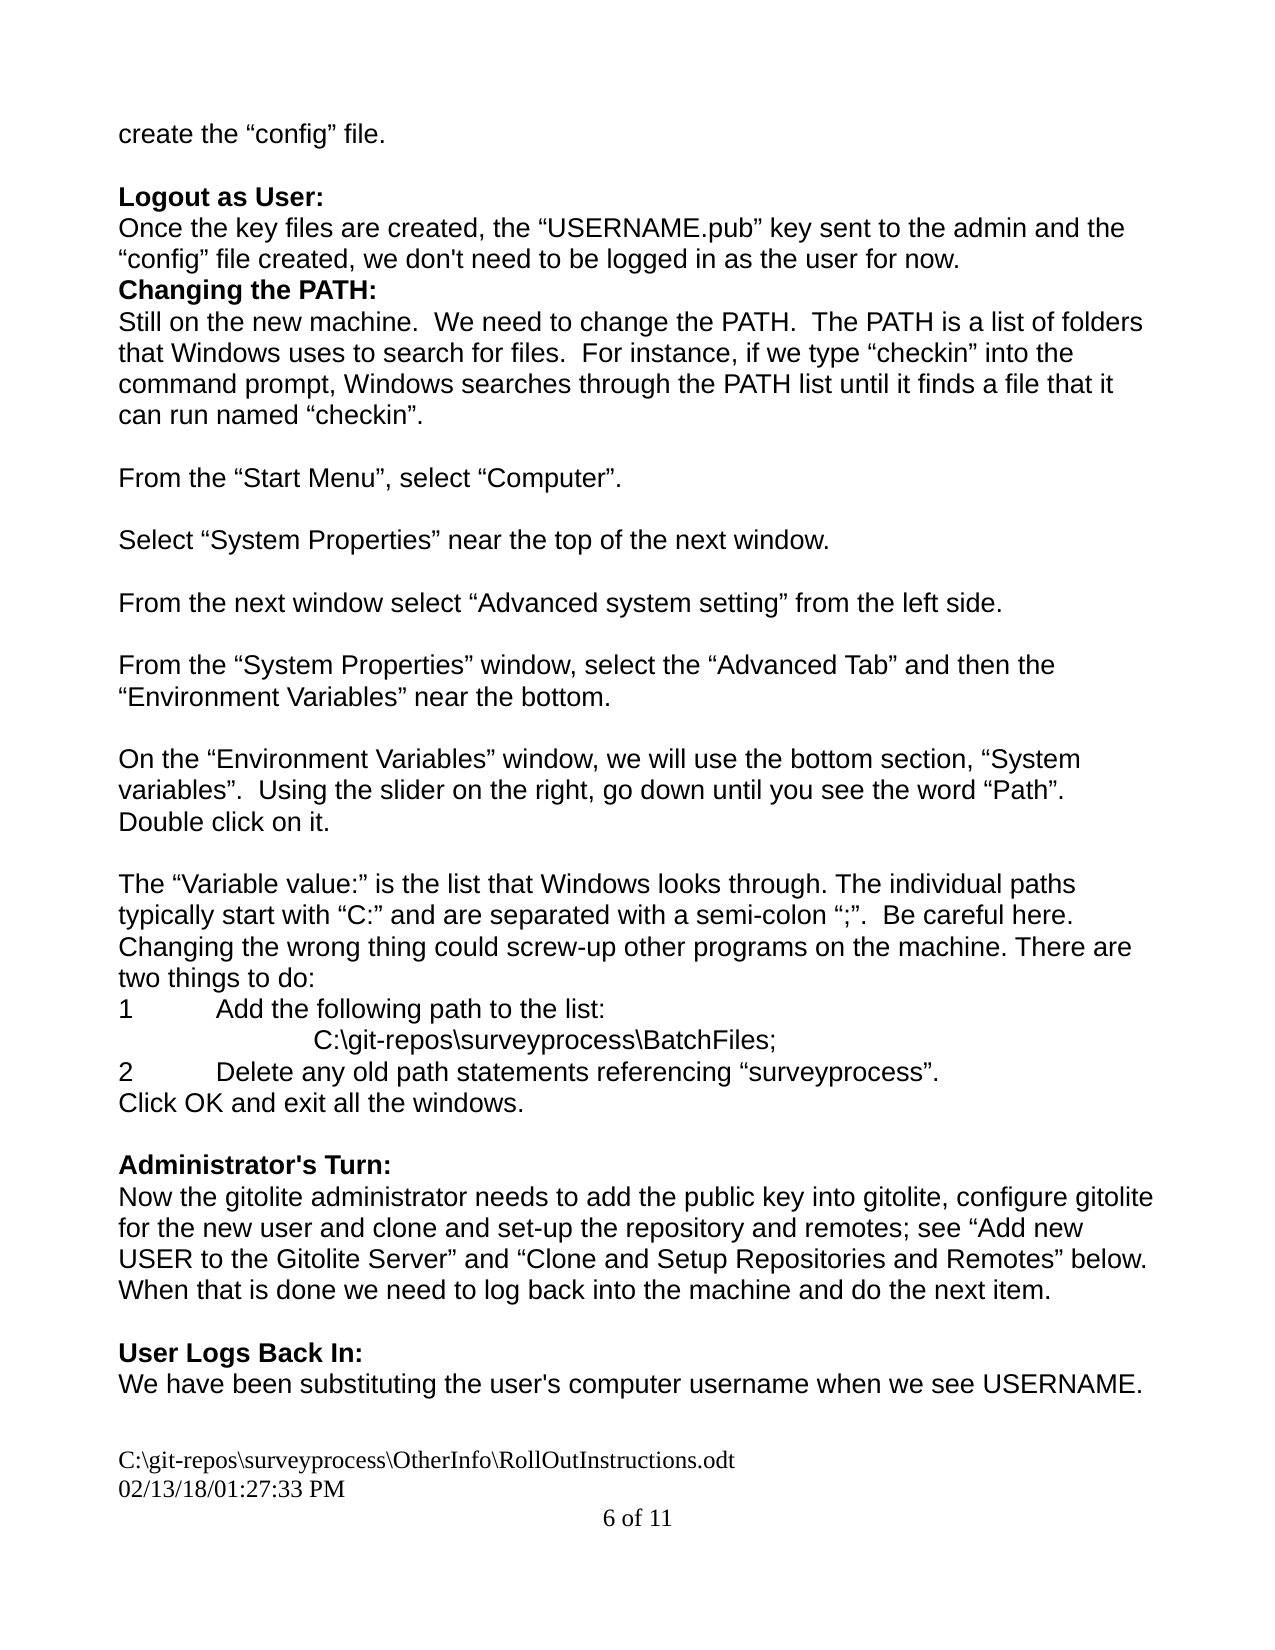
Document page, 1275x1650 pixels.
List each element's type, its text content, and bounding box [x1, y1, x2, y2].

text The “Variable value:” is the list that Windows looks through. The individual paths typically start with “C:” and are separated with a semi-colon “;”. Be careful here. Changing the wrong thing could screw-up other programs on the machine. There are two things to do: [118, 868, 1157, 993]
text User Logs Back In: [118, 1337, 1157, 1368]
text 1 Add the following path to the list: [118, 993, 1157, 1024]
text From the next window select “Advanced system setting” from the left side. [118, 587, 1157, 618]
text Logout as User: [118, 181, 1157, 212]
text Changing the PATH: [118, 274, 1157, 306]
text C:\git-repos\surveyprocess\BatchFiles; [118, 1024, 1157, 1056]
text 2 Delete any old path statements referencing “surveyprocess”. [118, 1056, 1157, 1087]
text From the “Start Menu”, select “Computer”. [118, 462, 1157, 493]
text Now the gitolite administrator needs to add the public key into gitolite, configure gitolite for the new user and clone and set-up the repository and remotes; see “Add new USER to the Gitolite Server” and “Clone and Setup Repositories and Remotes” below. When that is done we need to log back into the machine and do the next item. [118, 1181, 1157, 1306]
text Once the key files are created, the “USERNAME.pub” key sent to the admin and the “config” file created, we don't need to be logged in as the user for now. [118, 212, 1157, 274]
text Click OK and exit all the windows. [118, 1087, 1157, 1118]
text From the “System Properties” window, select the “Advanced Tab” and then the “Environment Variables” near the bottom. [118, 649, 1157, 712]
text Still on the new machine. We need to change the PATH. The PATH is a list of folders that Windows uses to search for files. For instance, if we type “checkin” into the command prompt, Windows searches through the PATH list until it finds a file that it can run named “checkin”. [118, 306, 1157, 431]
text On the “Environment Variables” window, we will use the bottom section, “System variables”. Using the slider on the right, go down until you see the word “Path”. Double click on it. [118, 743, 1157, 837]
text Administrator's Turn: [118, 1149, 1157, 1181]
text Select “System Properties” near the top of the next window. [118, 524, 1157, 556]
text create the “config” file. [118, 118, 1157, 149]
text We have been substituting the user's computer username when we see USERNAME. [118, 1368, 1157, 1399]
